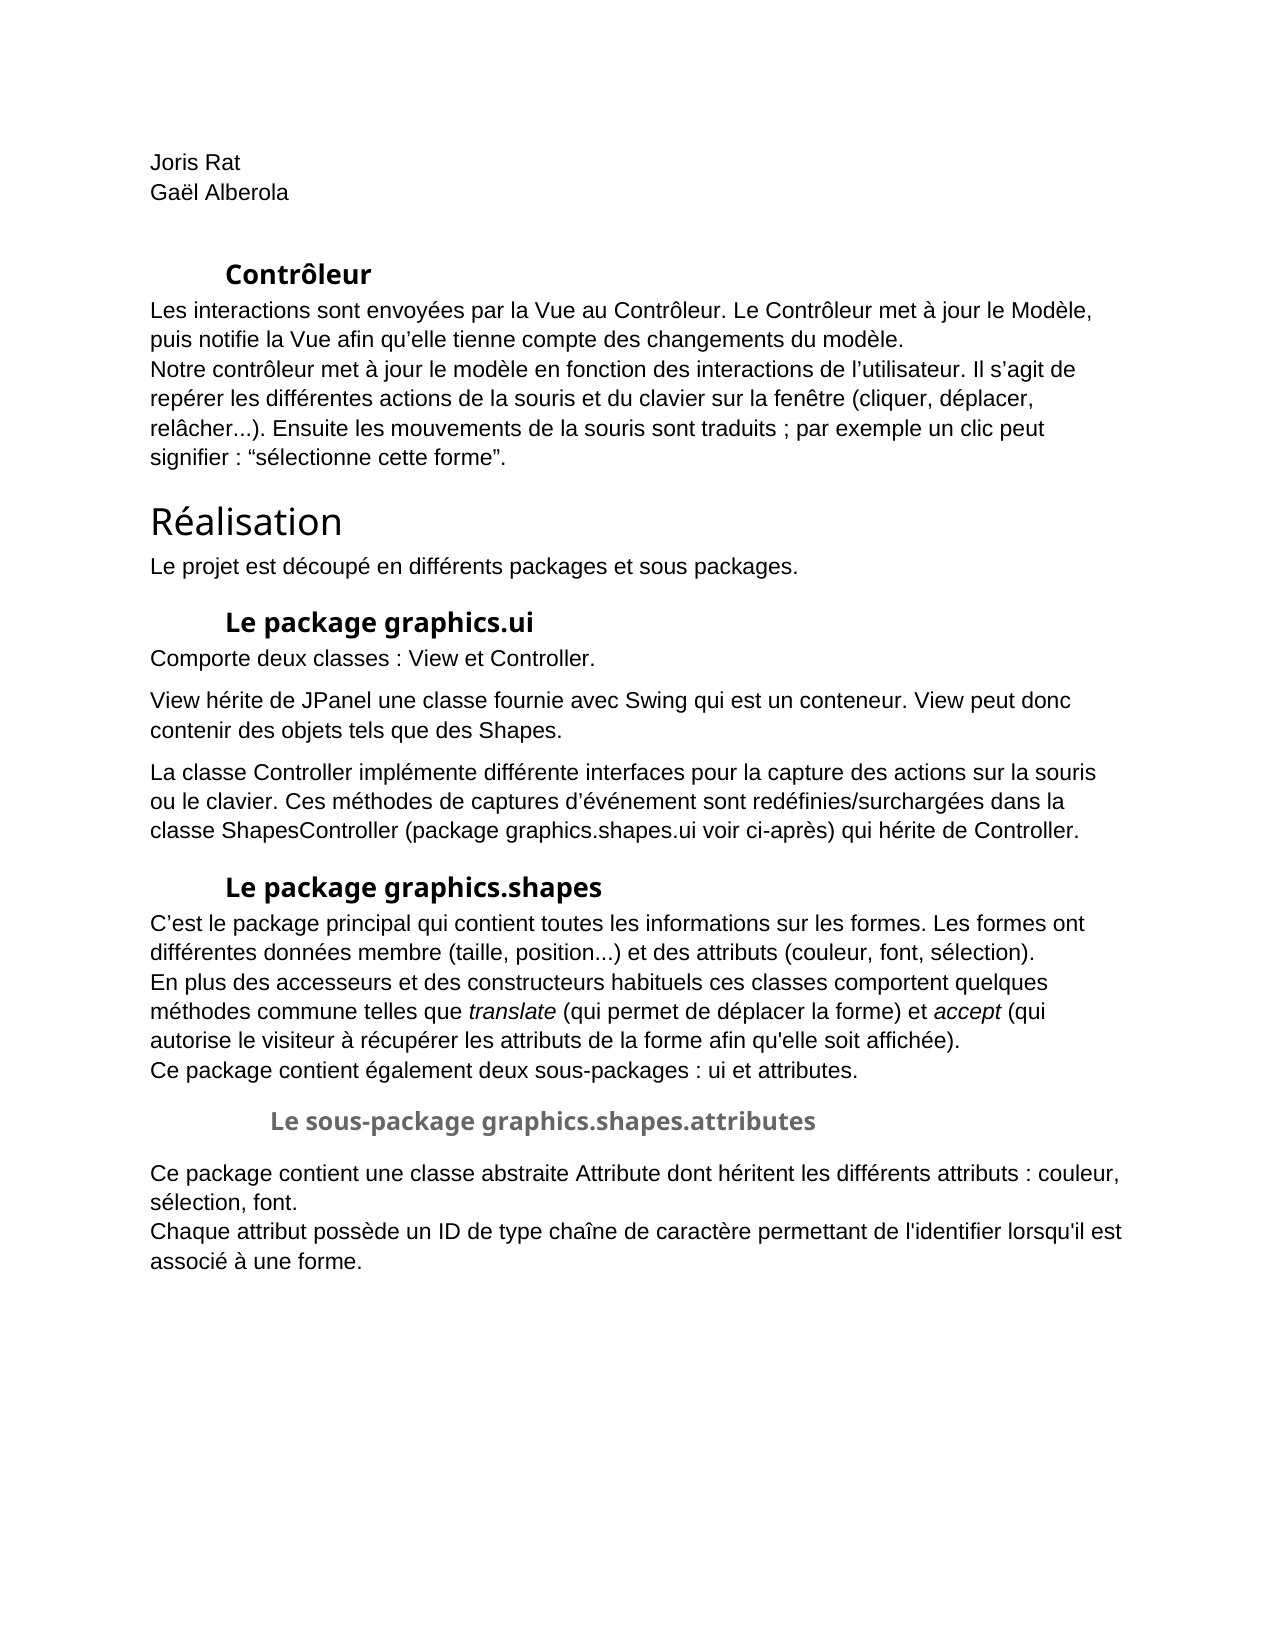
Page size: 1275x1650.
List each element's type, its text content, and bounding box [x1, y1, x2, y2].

text La classe Controller implémente différente interfaces pour la capture des actions sur la souris ou le clavier. Ces méthodes de captures d’événement sont redéfinies/surchargées dans la classe ShapesController (package graphics.shapes.ui voir ci-après) qui hérite de Controller. [150, 759, 1125, 843]
text Les interactions sont envoyées par la Vue au Contrôleur. Le Contrôleur met à jour le Modèle, puis notifie la Vue afin qu’elle tienne compte des changements du modèle. [150, 298, 1125, 353]
text Le projet est découpé en différents packages et sous packages. [150, 553, 1125, 579]
text Notre contrôleur met à jour le modèle en fonction des interactions de l’utilisateur. Il s’agit de repérer les différentes actions de la souris et du clavier sur la fenêtre (cliquer, déplacer, relâcher...). Ensuite les mouvements de la souris sont traduits ; par exemple un clic peut signifier : “sélectionne cette forme”. [150, 356, 1125, 470]
text En plus des accesseurs et des constructeurs habituels ces classes comportent quelques méthodes commune telles que translate (qui permet de déplacer la forme) et accept (qui autorise le visiteur à récupérer les attributs de la forme afin qu'elle soit affichée). [150, 969, 1125, 1054]
subtitle Contrôleur [225, 255, 1125, 292]
subtitle Comporte deux classes : View et Controller. [150, 646, 1125, 672]
text C’est le package principal qui contient toutes les informations sur les formes. Les formes ont différentes données membre (taille, position...) et des attributs (couleur, font, sélection). [150, 911, 1125, 966]
text Ce package contient une classe abstraite Attribute dont héritent les différents attributs : couleur, sélection, font. [150, 1160, 1125, 1215]
text Ce package contient également deux sous-packages : ui et attributes. [150, 1057, 1125, 1083]
subtitle Le package graphics.shapes [225, 868, 1125, 905]
subtitle Réalisation [150, 495, 1125, 546]
subtitle Le package graphics.ui [225, 604, 1125, 641]
text View hérite de JPanel une classe fournie avec Swing qui est un conteneur. View peut donc contenir des objets tels que des Shapes. [150, 688, 1125, 743]
subtitle Le sous-package graphics.shapes.attributes [270, 1103, 1125, 1137]
text Chaque attribut possède un ID de type chaîne de caractère permettant de l'identifier lorsqu'il est associé à une forme. [150, 1219, 1125, 1274]
